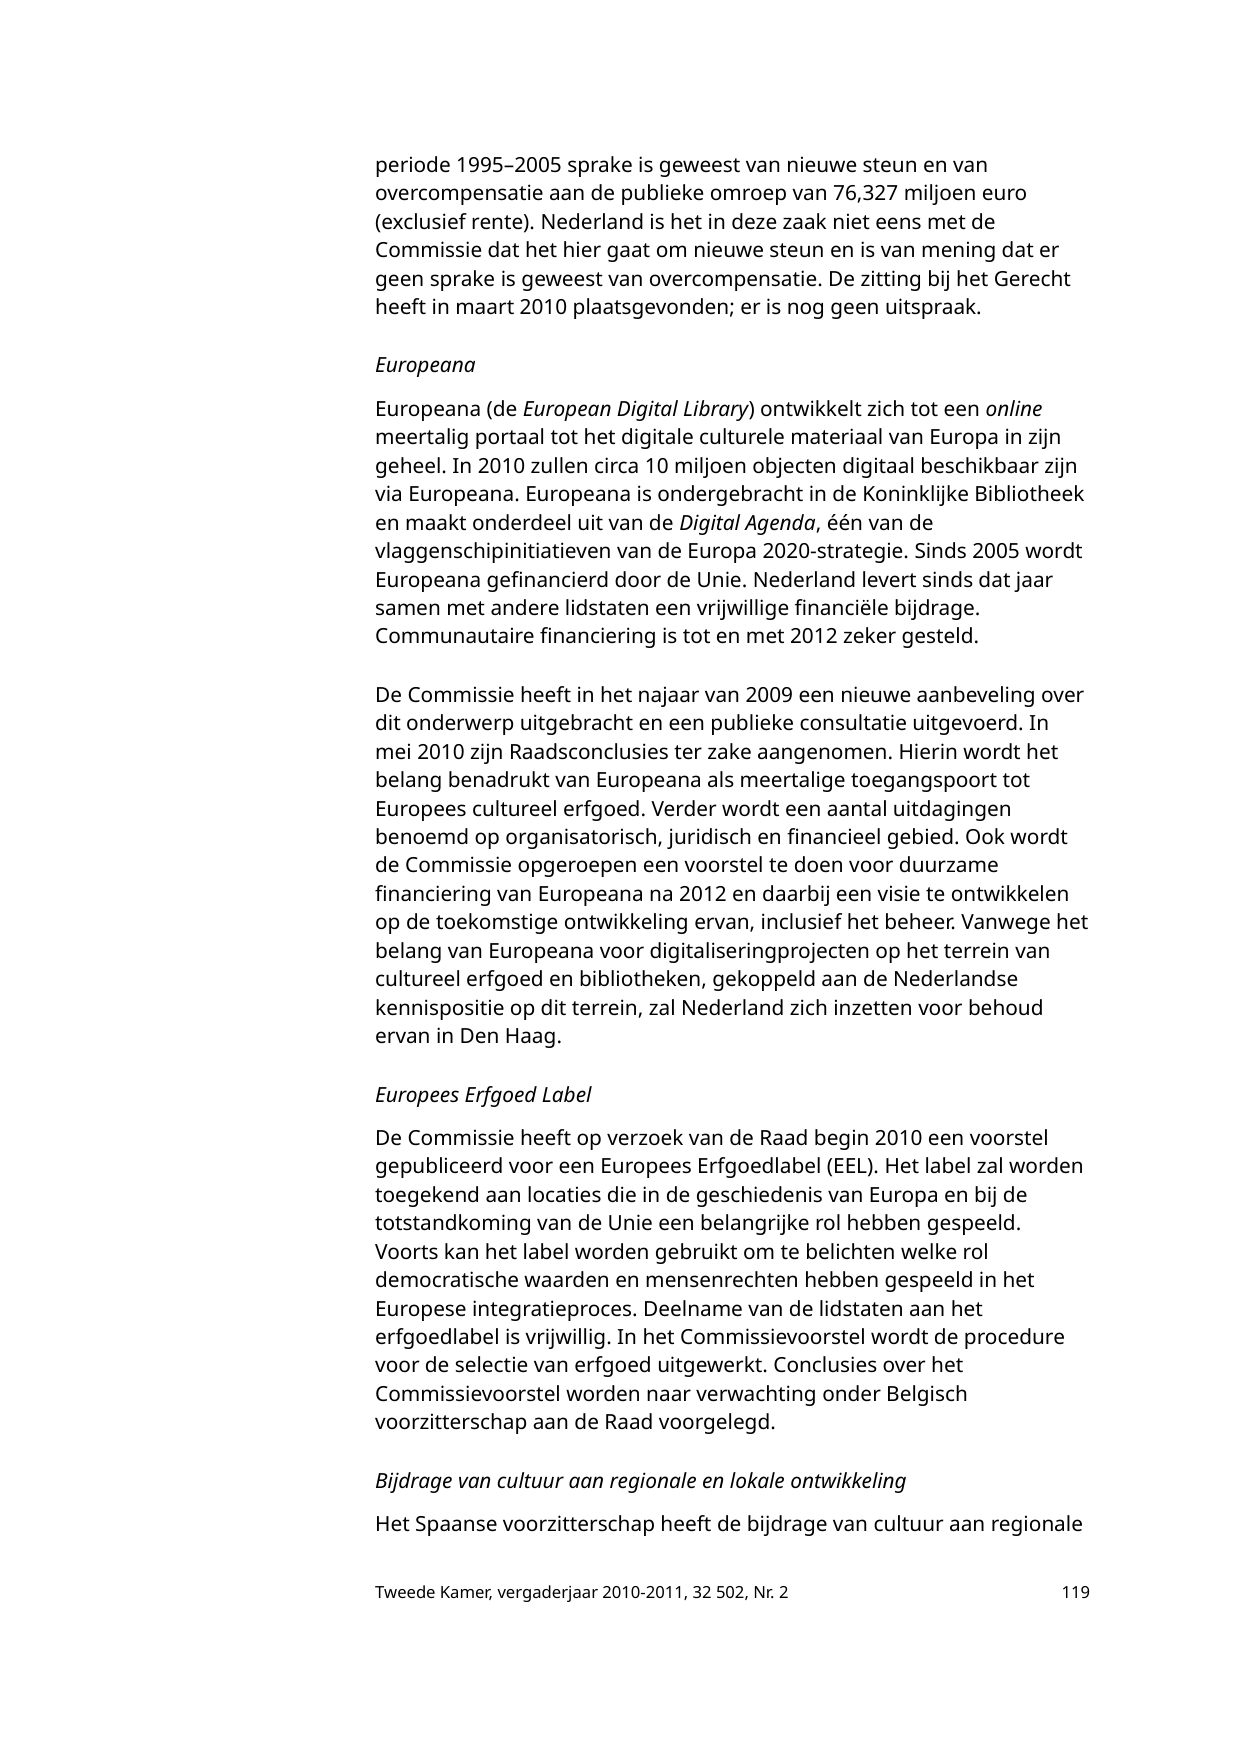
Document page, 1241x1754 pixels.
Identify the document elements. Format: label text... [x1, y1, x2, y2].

text De Commissie heeft op verzoek van de Raad begin 2010 een voorstel gepubliceerd voor een Europees Erfgoedlabel (EEL). Het label zal worden toegekend aan locaties die in de geschiedenis van Europa en bij de totstandkoming van de Unie een belangrijke rol hebben gespeeld. Voorts kan het label worden gebruikt om te belichten welke rol democratische waarden en mensenrechten hebben gespeeld in het Europese integratieproces. Deelname van de lidstaten aan het erfgoedlabel is vrijwillig. In het Commissievoorstel wordt de procedure voor de selectie van erfgoed uitgewerkt. Conclusies over het Commissievoorstel worden naar verwachting onder Belgisch voorzitterschap aan de Raad voorgelegd. [375, 1123, 1090, 1436]
text Het Spaanse voorzitterschap heeft de bijdrage van cultuur aan regionale [375, 1509, 1090, 1538]
text Europeana (de European Digital Library) ontwikkelt zich tot een online meertalig portaal tot het digitale culturele materiaal van Europa in zijn geheel. In 2010 zullen circa 10 miljoen objecten digitaal beschikbaar zijn via Europeana. Europeana is ondergebracht in de Koninklijke Bibliotheek en maakt onderdeel uit van de Digital Agenda, één van de vlaggenschipinitiatieven van de Europa 2020-strategie. Sinds 2005 wordt Europeana gefinancierd door de Unie. Nederland levert sinds dat jaar samen met andere lidstaten een vrijwillige financiële bijdrage. Communautaire financiering is tot en met 2012 zeker gesteld. [375, 394, 1090, 650]
text Bijdrage van cultuur aan regionale en lokale ontwikkeling [375, 1466, 1090, 1494]
text Europees Erfgoed Label [375, 1080, 1090, 1108]
text periode 1995–2005 sprake is geweest van nieuwe steun en van overcompensatie aan de publieke omroep van 76,327 miljoen euro (exclusief rente). Nederland is het in deze zaak niet eens met de Commissie dat het hier gaat om nieuwe steun en is van mening dat er geen sprake is geweest van overcompensatie. De zitting bij het Gerecht heeft in maart 2010 plaatsgevonden; er is nog geen uitspraak. [375, 150, 1090, 321]
text Europeana [375, 351, 1090, 379]
text De Commissie heeft in het najaar van 2009 een nieuwe aanbeveling over dit onderwerp uitgebracht en een publieke consultatie uitgevoerd. In mei 2010 zijn Raadsconclusies ter zake aangenomen. Hierin wordt het belang benadrukt van Europeana als meertalige toegangspoort tot Europees cultureel erfgoed. Verder wordt een aantal uitdagingen benoemd op organisatorisch, juridisch en financieel gebied. Ook wordt de Commissie opgeroepen een voorstel te doen voor duurzame financiering van Europeana na 2012 en daarbij een visie te ontwikkelen op de toekomstige ontwikkeling ervan, inclusief het beheer. Vanwege het belang van Europeana voor digitaliseringprojecten op het terrein van cultureel erfgoed en bibliotheken, gekoppeld aan de Nederlandse kennispositie op dit terrein, zal Nederland zich inzetten voor behoud ervan in Den Haag. [375, 680, 1090, 1050]
